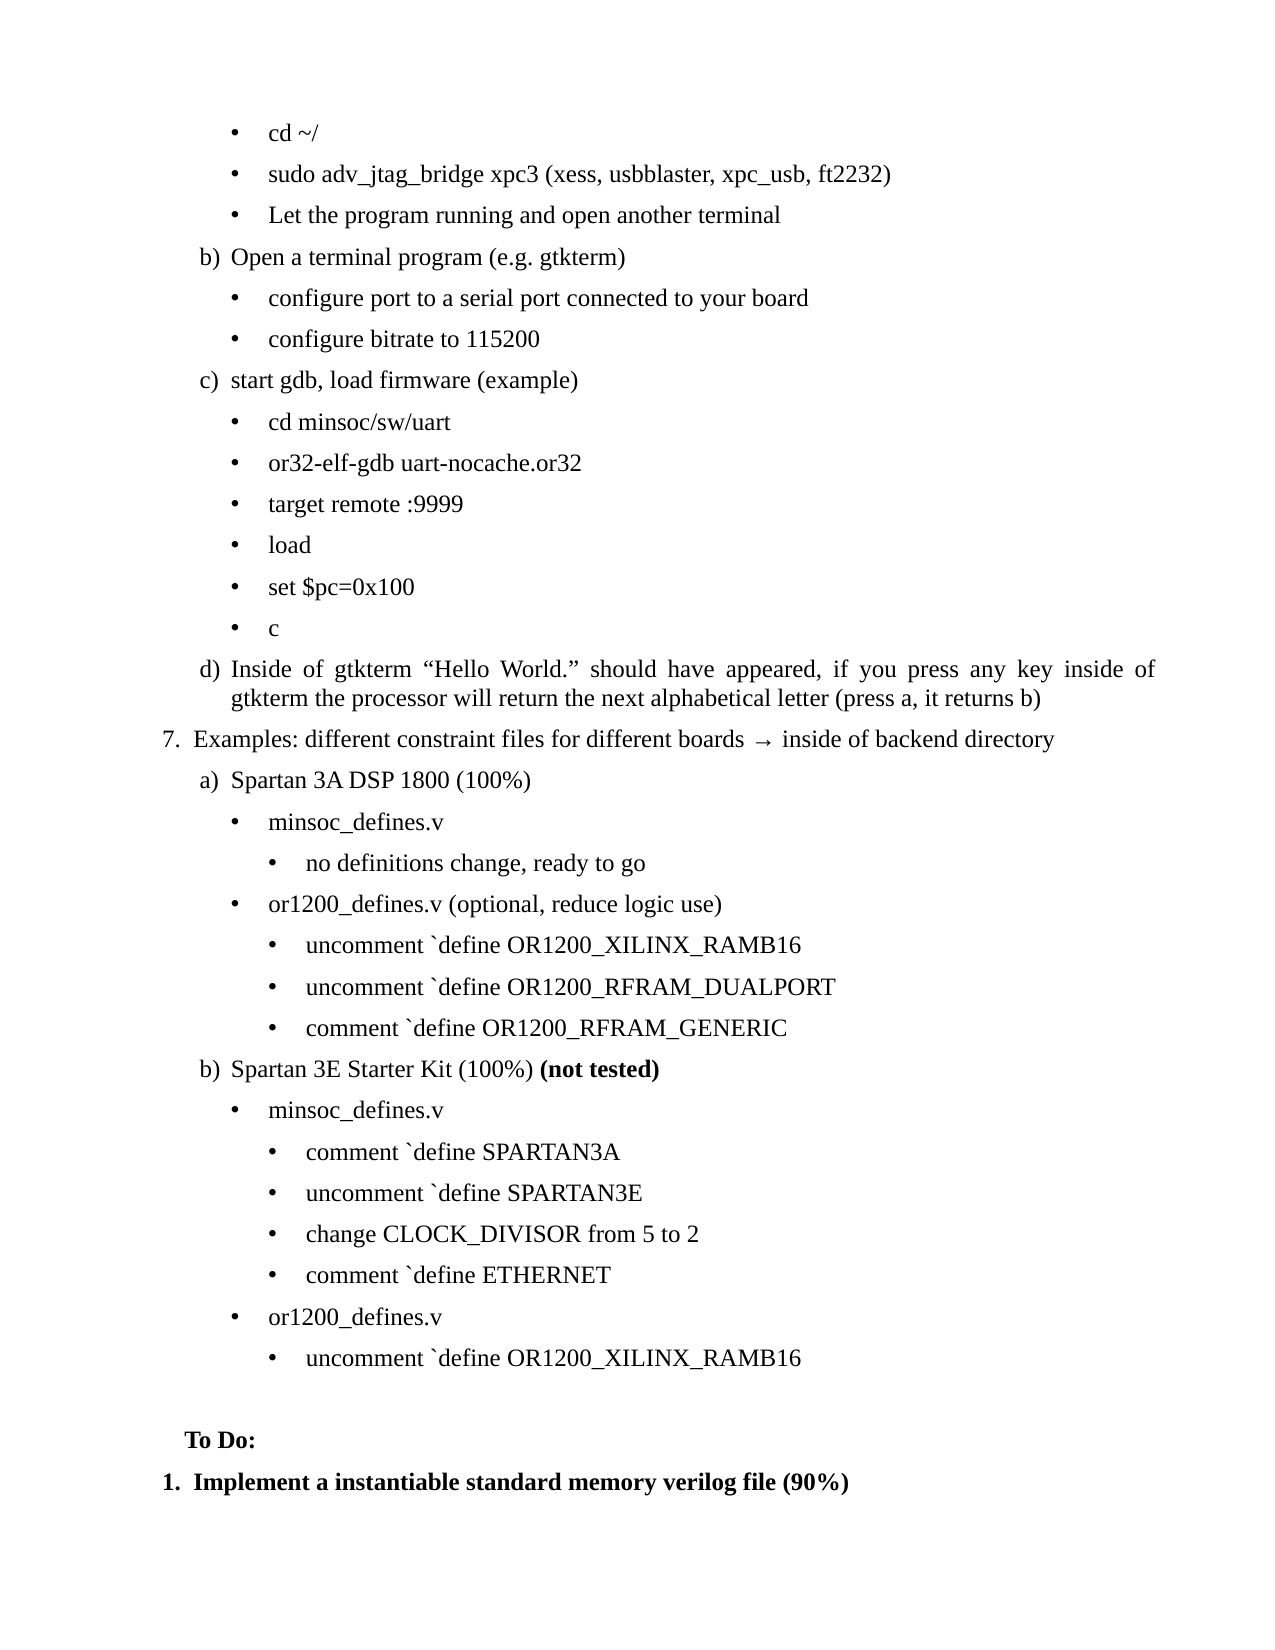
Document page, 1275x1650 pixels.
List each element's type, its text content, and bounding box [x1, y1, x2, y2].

list uncomment `define SPARTAN3E [268, 1178, 1157, 1207]
list Examples: different constraint files for different boards → inside of backend directory [156, 724, 1157, 753]
list uncomment `define OR1200_XILINX_RAMB16 [268, 931, 1157, 959]
list comment `define ETHERNET [268, 1261, 1157, 1289]
list load [231, 531, 1157, 559]
list comment `define SPARTAN3A [268, 1137, 1157, 1166]
list uncomment `define OR1200_RFRAM_DUALPORT [268, 972, 1157, 1001]
list Spartan 3A DSP 1800 (100%) [193, 766, 1157, 794]
list change CLOCK_DIVISOR from 5 to 2 [268, 1219, 1157, 1248]
list Let the program running and open another terminal [231, 201, 1157, 229]
list sudo adv_jtag_bridge xpc3 (xess, usbblaster, xpc_usb, ft2232) [231, 159, 1157, 188]
list Open a terminal program (e.g. gtkterm) [193, 242, 1157, 271]
list c [231, 613, 1157, 642]
text To Do: [148, 1426, 1127, 1454]
list Spartan 3E Starter Kit (100%) (not tested) [193, 1054, 1157, 1083]
list set $pc=0x100 [231, 572, 1157, 601]
list uncomment `define OR1200_XILINX_RAMB16 [268, 1343, 1157, 1372]
list Implement a instantiable standard memory verilog file (90%) [156, 1467, 1157, 1496]
list comment `define OR1200_RFRAM_GENERIC [268, 1013, 1157, 1042]
list no definitions change, ready to go [268, 848, 1157, 877]
list target remote :9999 [231, 489, 1157, 518]
list configure bitrate to 115200 [231, 324, 1157, 353]
list or1200_defines.v [231, 1302, 1157, 1331]
list cd minsoc/sw/uart [231, 407, 1157, 436]
list minsoc_defines.v [231, 1096, 1157, 1124]
list start gdb, load firmware (example) [193, 366, 1157, 394]
list configure port to a serial port connected to your board [231, 283, 1157, 312]
list minsoc_defines.v [231, 807, 1157, 836]
list cd ~/ [231, 118, 1157, 147]
list Inside of gtkterm “Hello World.” should have appeared, if you press any key inside of gtkterm the processor will return the next alphabetical letter (press a, it returns b) [193, 654, 1157, 712]
list or1200_defines.v (optional, reduce logic use) [231, 889, 1157, 918]
list or32-elf-gdb uart-nocache.or32 [231, 448, 1157, 477]
